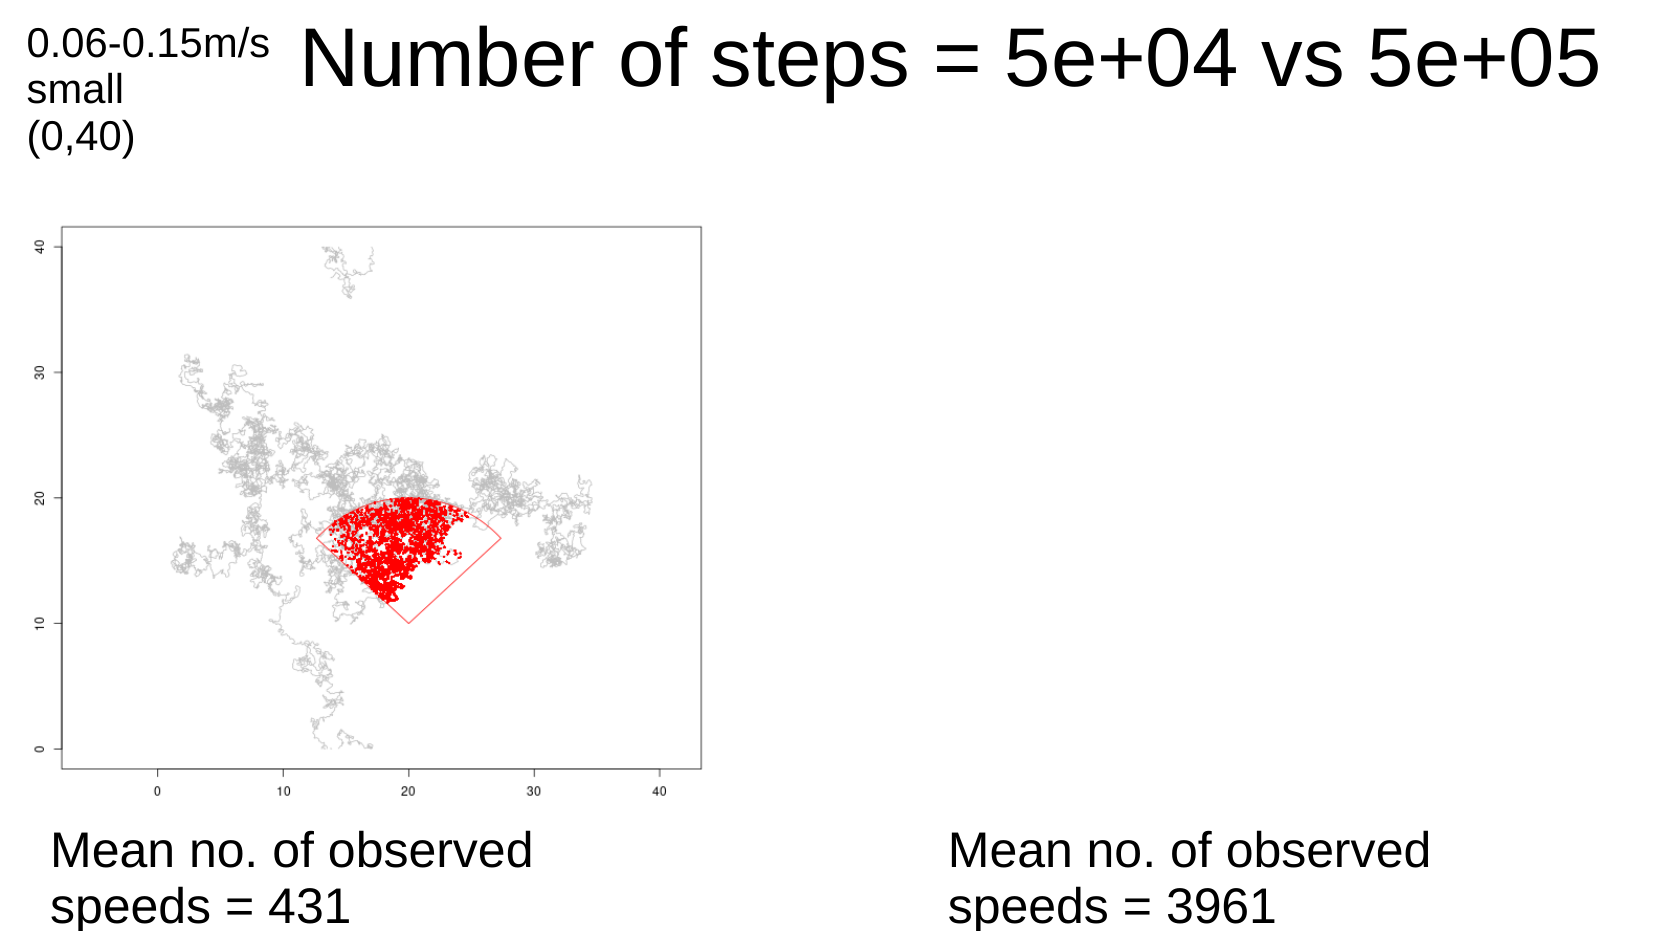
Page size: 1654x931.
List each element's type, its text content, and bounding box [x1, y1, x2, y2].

picture [0, 165, 733, 846]
title Number of steps = 5e+04 vs 5e+05 [259, 0, 1642, 151]
text_box Mean no. of observed speeds = 3961 [933, 814, 1548, 931]
text_box Mean no. of observed speeds = 431 [35, 814, 650, 931]
text_box 0.06-0.15m/s small (0,40) [11, 11, 379, 165]
